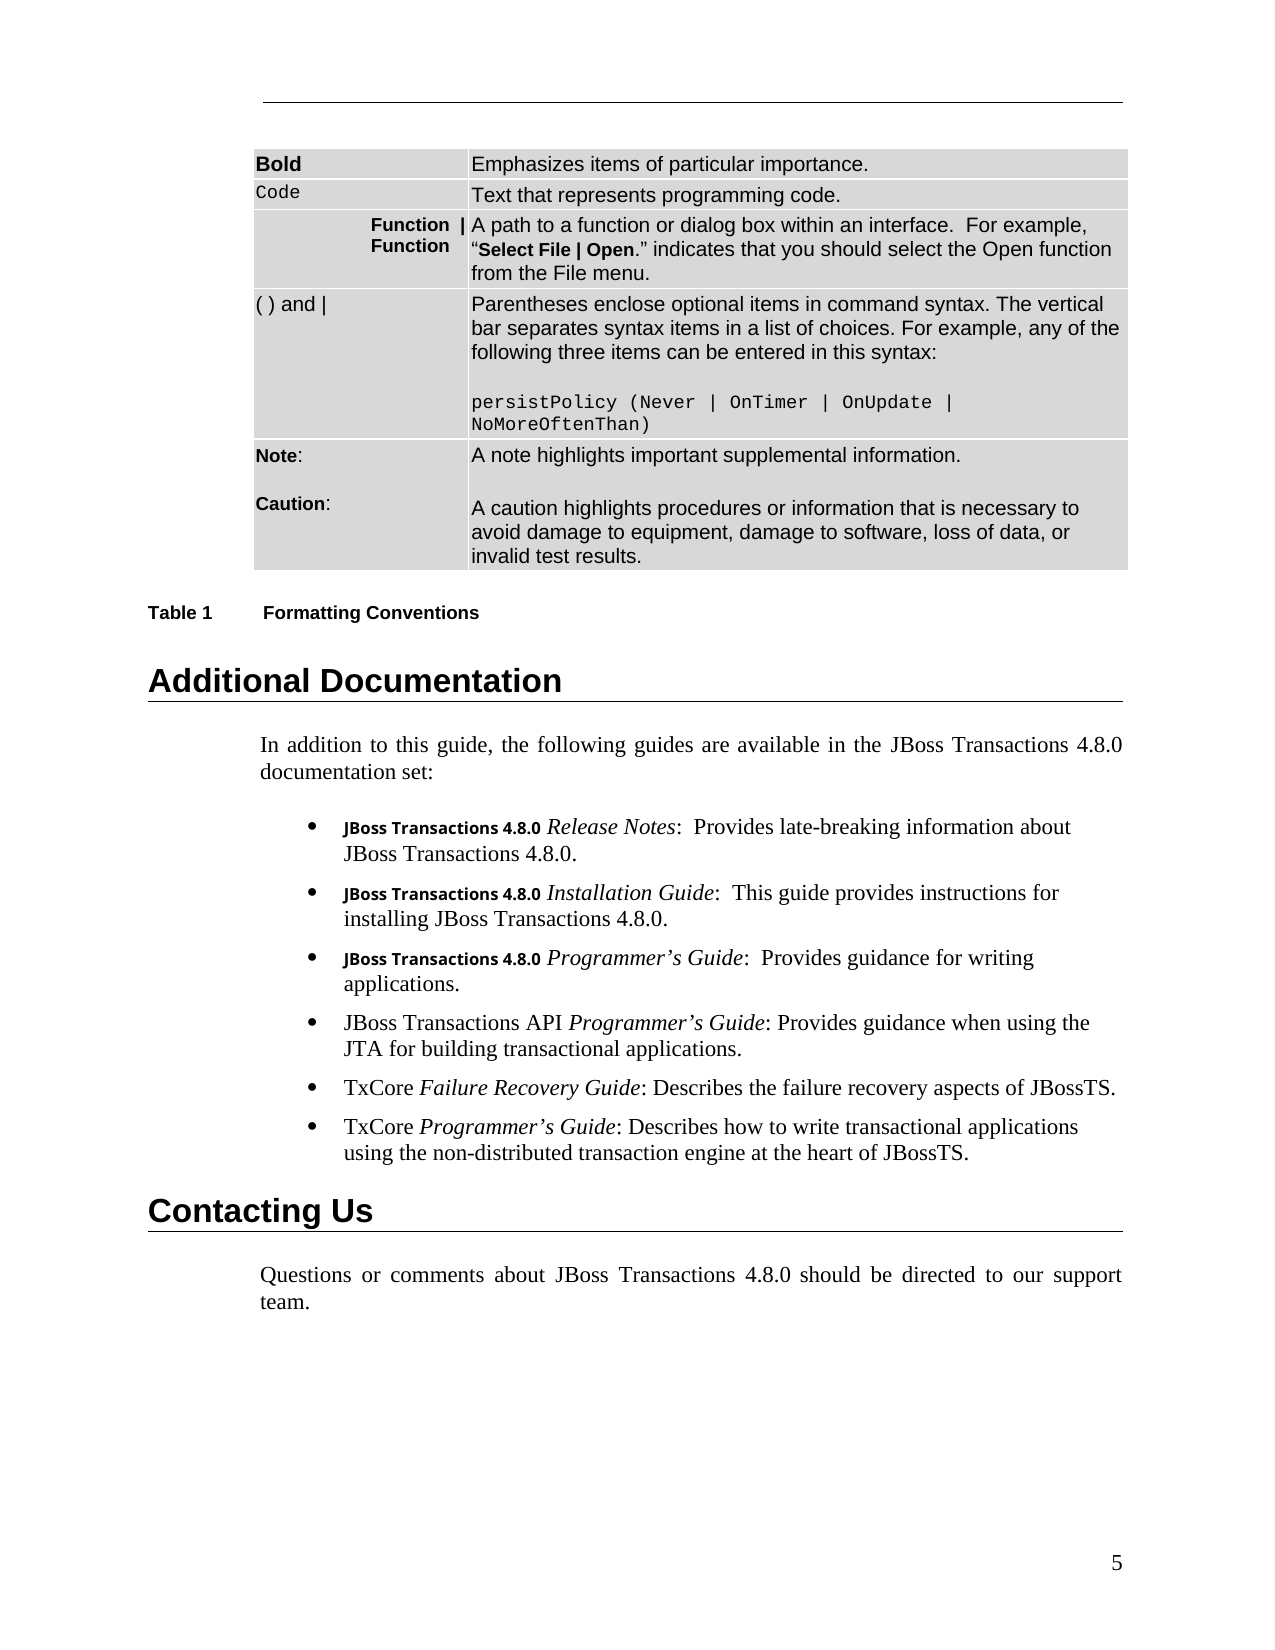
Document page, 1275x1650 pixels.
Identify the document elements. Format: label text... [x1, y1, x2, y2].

list TxCore Programmer’s Guide: Describes how to write transactional applications using the non-distributed transaction engine at the heart of JBossTS. [308, 1113, 1123, 1166]
table_cell Emphasizes items of particular importance. [469, 149, 1128, 178]
table_cell Text that represents programming code. [469, 180, 1128, 209]
text Table 1 Formatting Conventions [148, 602, 1123, 623]
table_cell A path to a function or dialog box within an interface. For example, “Select File | Open.” indicates that you should select the Open function from the File menu. [469, 210, 1128, 288]
table_cell Note: Caution: [254, 440, 468, 570]
table_cell Parentheses enclose optional items in command syntax. The vertical bar separates syntax items in a list of choices. For example, any of the following three items can be entered in this syntax: persistPolicy (Never | OnTimer | OnUpdate | NoMoreOftenThan) [469, 289, 1128, 438]
text Questions or comments about JBoss Transactions 4.8.0 should be directed to our support team. [260, 1261, 1123, 1314]
subtitle Contacting Us [148, 1191, 1123, 1231]
list JBoss Transactions API Programmer’s Guide: Provides guidance when using the JTA for building transactional applications. [308, 1009, 1123, 1062]
list JBoss Transactions 4.8.0 Installation Guide: This guide provides instructions for installing JBoss Transactions 4.8.0. [308, 878, 1123, 931]
table_cell A note highlights important supplemental information. A caution highlights procedures or information that is necessary to avoid damage to equipment, damage to software, loss of data, or invalid test results. [469, 440, 1128, 570]
table_cell ( ) and | [254, 289, 468, 438]
table_cell Code [254, 180, 468, 209]
table_cell Bold [254, 149, 468, 178]
list JBoss Transactions 4.8.0 Programmer’s Guide: Provides guidance for writing applications. [308, 944, 1123, 996]
subtitle Additional Documentation [148, 661, 1123, 701]
table_cell Function | Function [254, 210, 468, 288]
list JBoss Transactions 4.8.0 Release Notes: Provides late-breaking information about JBoss Transactions 4.8.0. [308, 813, 1123, 866]
list TxCore Failure Recovery Guide: Describes the failure recovery aspects of JBossTS. [308, 1074, 1123, 1101]
text In addition to this guide, the following guides are available in the JBoss Transactions 4.8.0 documentation set: [260, 731, 1123, 784]
